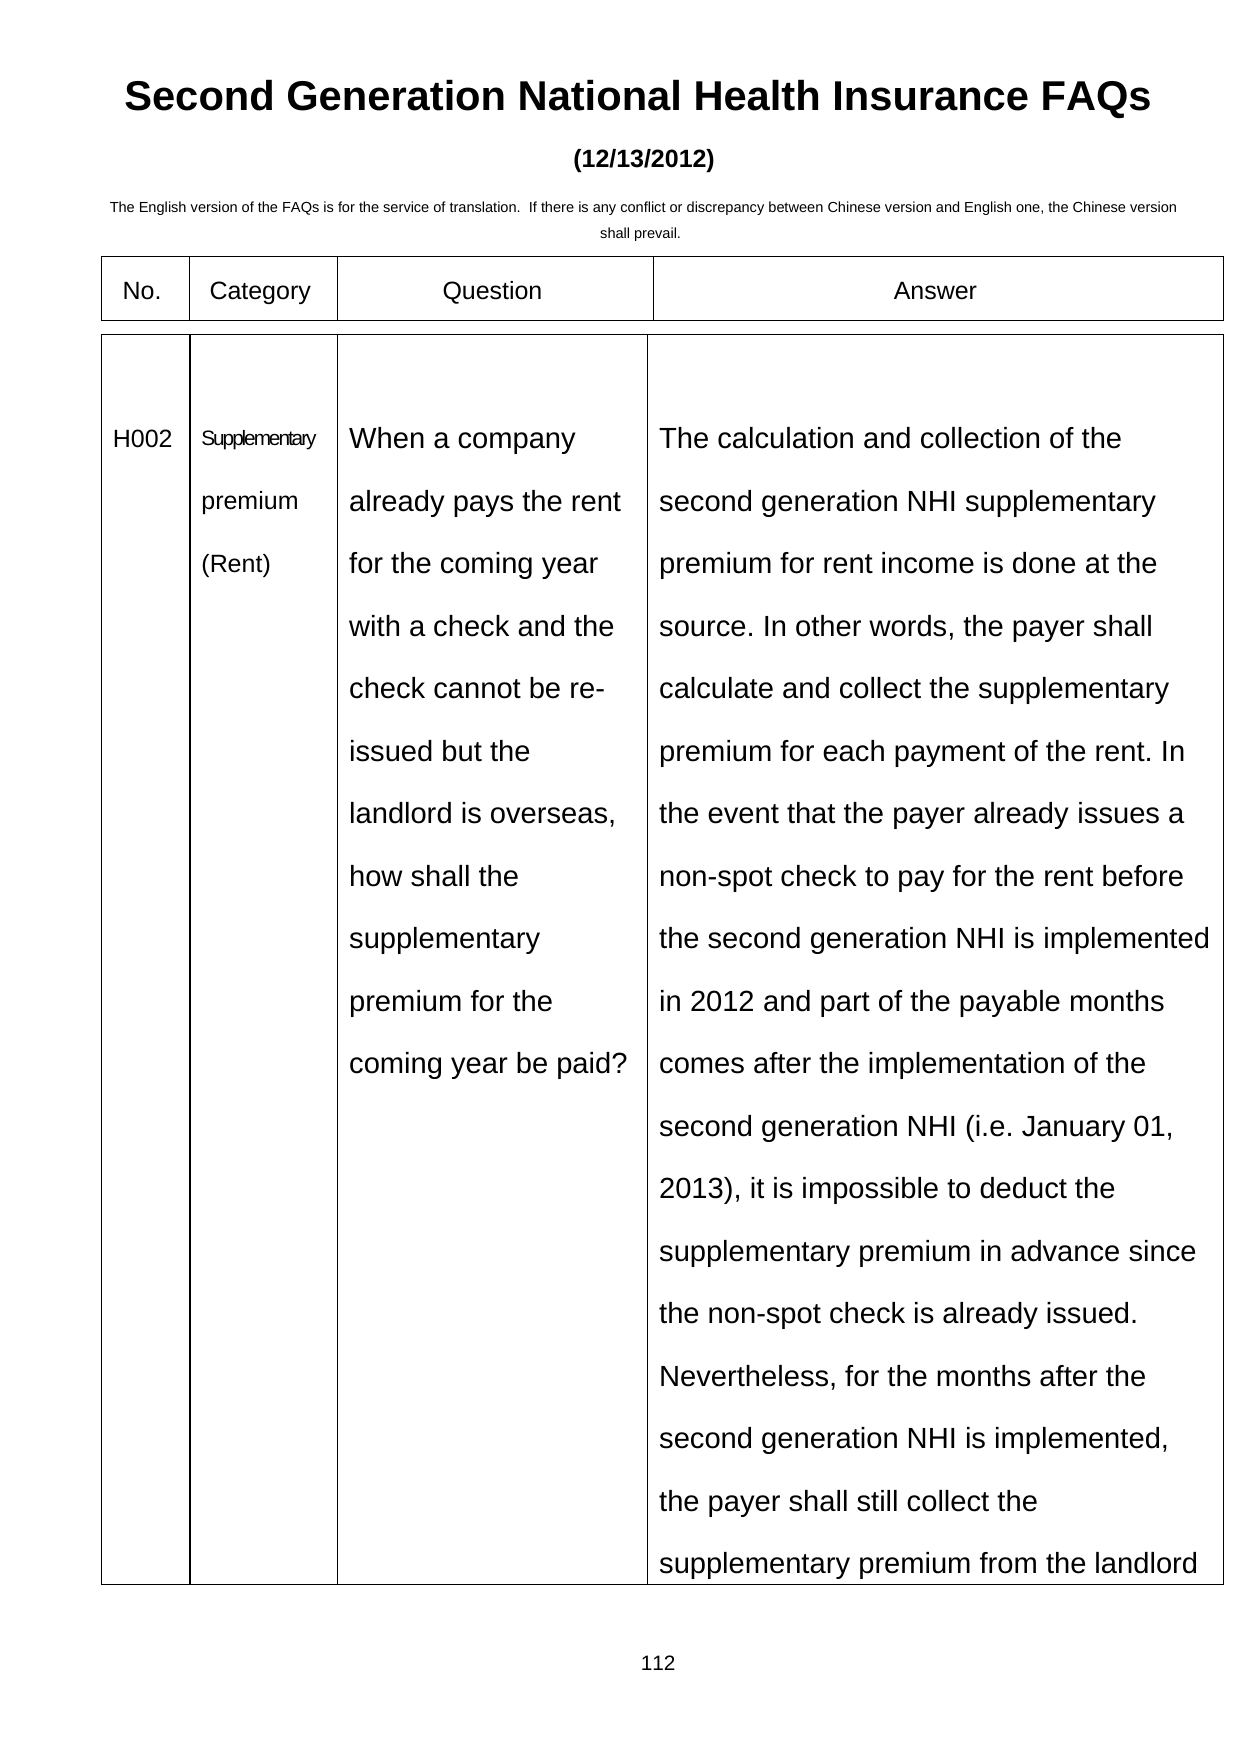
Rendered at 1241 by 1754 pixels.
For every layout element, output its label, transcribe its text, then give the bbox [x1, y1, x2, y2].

table_cell H002 [102, 335, 189, 1584]
table_cell The calculation and collection of the second generation NHI supplementary premium for rent income is done at the source. In other words, the payer shall calculate and collect the supplementary premium for each payment of the rent. In the event that the payer already issues a non-spot check to pay for the rent before the second generation NHI is implemented in 2012 and part of the payable months comes after the implementation of the second generation NHI (i.e. January 01, 2013), it is impossible to deduct the supplementary premium in advance since the non-spot check is already issued. Nevertheless, for the months after the second generation NHI is implemented, the payer shall still collect the supplementary premium from the landlord [648, 335, 1223, 1584]
table_cell When a company already pays the rent for the coming year with a check and the check cannot be re-issued but the landlord is overseas, how shall the supplementary premium for the coming year be paid? [338, 335, 647, 1584]
table_cell Supplementary premium (Rent) [191, 335, 337, 1584]
